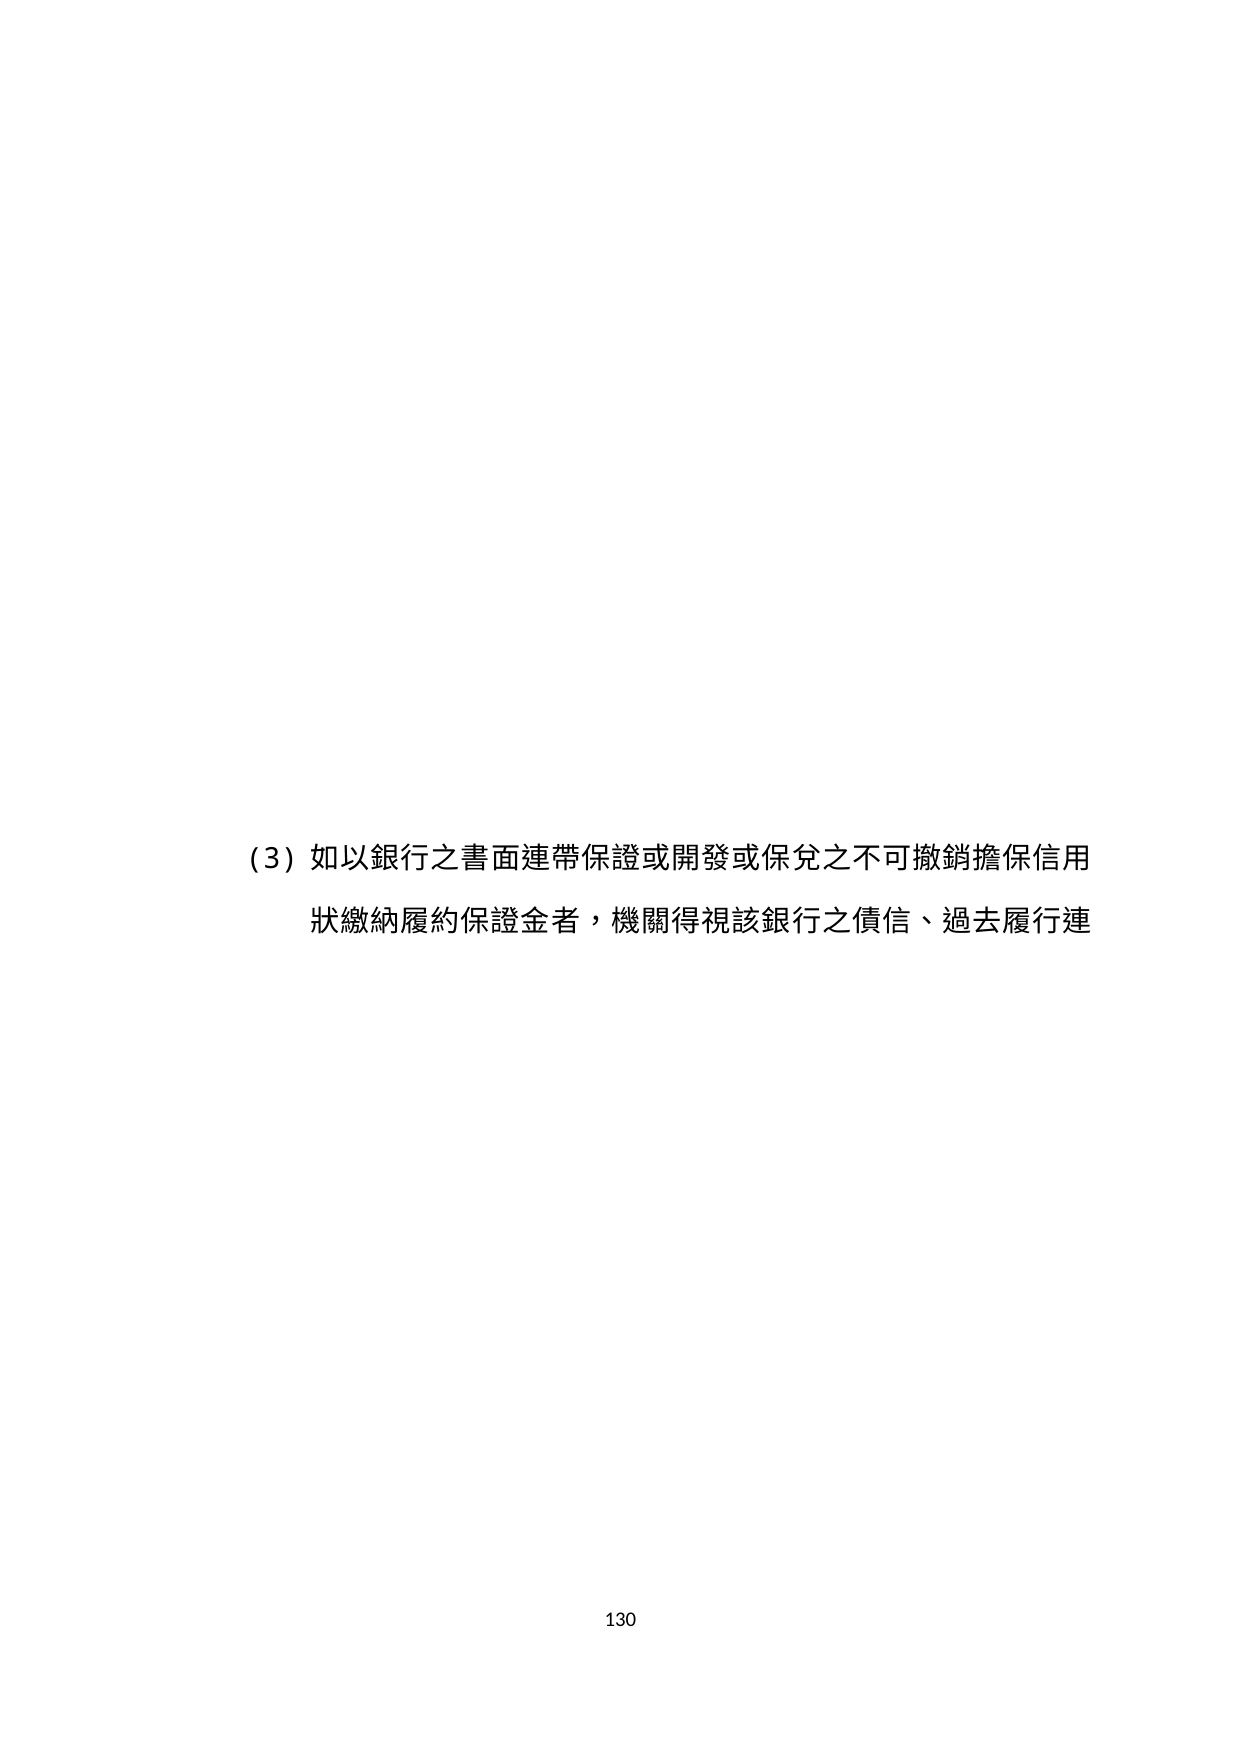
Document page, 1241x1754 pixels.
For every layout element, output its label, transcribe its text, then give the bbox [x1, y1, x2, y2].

list 如以銀行之書面連帶保證或開發或保兌之不可撤銷擔保信用狀繳納履約保證金者，機關得視該銀行之債信、過去履行連 [245, 814, 1092, 939]
